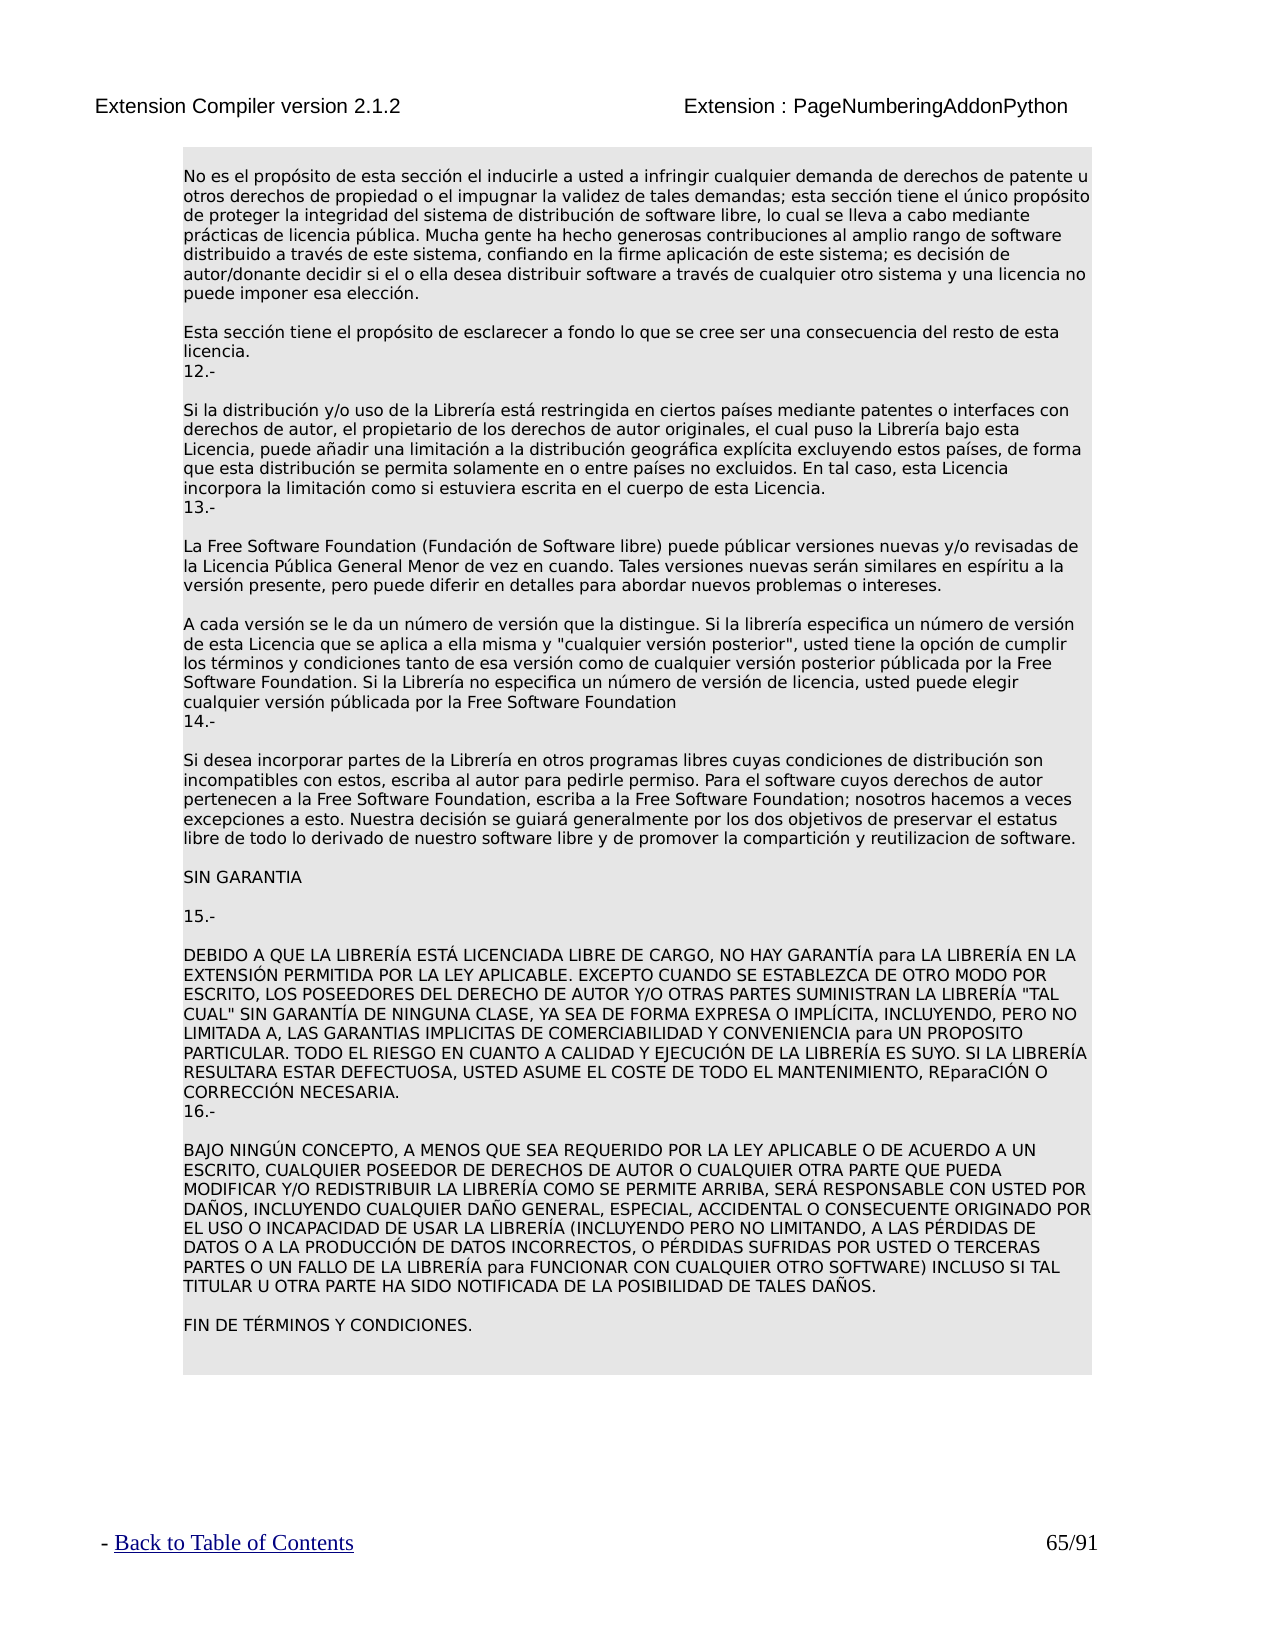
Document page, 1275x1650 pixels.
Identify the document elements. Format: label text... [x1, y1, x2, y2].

text 12.- [183, 362, 1092, 381]
text DEBIDO A QUE LA LIBRERÍA ESTÁ LICENCIADA LIBRE DE CARGO, NO HAY GARANTÍA para LA LIBRERÍA EN LA EXTENSIÓN PERMITIDA POR LA LEY APLICABLE. EXCEPTO CUANDO SE ESTABLEZCA DE OTRO MODO POR ESCRITO, LOS POSEEDORES DEL DERECHO DE AUTOR Y/O OTRAS PARTES SUMINISTRAN LA LIBRERÍA "TAL CUAL" SIN GARANTÍA DE NINGUNA CLASE, YA SEA DE FORMA EXPRESA O IMPLÍCITA, INCLUYENDO, PERO NO LIMITADA A, LAS GARANTIAS IMPLICITAS DE COMERCIABILIDAD Y CONVENIENCIA para UN PROPOSITO PARTICULAR. TODO EL RIESGO EN CUANTO A CALIDAD Y EJECUCIÓN DE LA LIBRERÍA ES SUYO. SI LA LIBRERÍA RESULTARA ESTAR DEFECTUOSA, USTED ASUME EL COSTE DE TODO EL MANTENIMIENTO, REparaCIÓN O CORRECCIÓN NECESARIA. [183, 946, 1092, 1102]
text 15.- [183, 907, 1092, 927]
text SIN GARANTIA [183, 868, 1092, 888]
text La Free Software Foundation (Fundación de Software libre) puede públicar versiones nuevas y/o revisadas de la Licencia Pública General Menor de vez en cuando. Tales versiones nuevas serán similares en espíritu a la versión presente, pero puede diferir en detalles para abordar nuevos problemas o intereses. [183, 537, 1092, 596]
text FIN DE TÉRMINOS Y CONDICIONES. [183, 1316, 1092, 1336]
text Si la distribución y/o uso de la Librería está restringida en ciertos países mediante patentes o interfaces con derechos de autor, el propietario de los derechos de autor originales, el cual puso la Librería bajo esta Licencia, puede añadir una limitación a la distribución geográfica explícita excluyendo estos países, de forma que esta distribución se permita solamente en o entre países no excluidos. En tal caso, esta Licencia incorpora la limitación como si estuviera escrita en el cuerpo de esta Licencia. [183, 401, 1092, 498]
text Si desea incorporar partes de la Librería en otros programas libres cuyas condiciones de distribución son incompatibles con estos, escriba al autor para pedirle permiso. Para el software cuyos derechos de autor pertenecen a la Free Software Foundation, escriba a la Free Software Foundation; nosotros hacemos a veces excepciones a esto. Nuestra decisión se guiará generalmente por los dos objetivos de preservar el estatus libre de todo lo derivado de nuestro software libre y de promover la compartición y reutilizacion de software. [183, 751, 1092, 849]
text BAJO NINGÚN CONCEPTO, A MENOS QUE SEA REQUERIDO POR LA LEY APLICABLE O DE ACUERDO A UN ESCRITO, CUALQUIER POSEEDOR DE DERECHOS DE AUTOR O CUALQUIER OTRA PARTE QUE PUEDA MODIFICAR Y/O REDISTRIBUIR LA LIBRERÍA COMO SE PERMITE ARRIBA, SERÁ RESPONSABLE CON USTED POR DAÑOS, INCLUYENDO CUALQUIER DAÑO GENERAL, ESPECIAL, ACCIDENTAL O CONSECUENTE ORIGINADO POR EL USO O INCAPACIDAD DE USAR LA LIBRERÍA (INCLUYENDO PERO NO LIMITANDO, A LAS PÉRDIDAS DE DATOS O A LA PRODUCCIÓN DE DATOS INCORRECTOS, O PÉRDIDAS SUFRIDAS POR USTED O TERCERAS PARTES O UN FALLO DE LA LIBRERÍA para FUNCIONAR CON CUALQUIER OTRO SOFTWARE) INCLUSO SI TAL TITULAR U OTRA PARTE HA SIDO NOTIFICADA DE LA POSIBILIDAD DE TALES DAÑOS. [183, 1141, 1092, 1297]
text 16.- [183, 1102, 1092, 1121]
text 13.- [183, 498, 1092, 518]
text 14.- [183, 712, 1092, 732]
text No es el propósito de esta sección el inducirle a usted a infringir cualquier demanda de derechos de patente u otros derechos de propiedad o el impugnar la validez de tales demandas; esta sección tiene el único propósito de proteger la integridad del sistema de distribución de software libre, lo cual se lleva a cabo mediante prácticas de licencia pública. Mucha gente ha hecho generosas contribuciones al amplio rango de software distribuido a través de este sistema, confiando en la firme aplicación de este sistema; es decisión de autor/donante decidir si el o ella desea distribuir software a través de cualquier otro sistema y una licencia no puede imponer esa elección. [183, 167, 1092, 303]
text A cada versión se le da un número de versión que la distingue. Si la librería especifica un número de versión de esta Licencia que se aplica a ella misma y "cualquier versión posterior", usted tiene la opción de cumplir los términos y condiciones tanto de esa versión como de cualquier versión posterior públicada por la Free Software Foundation. Si la Librería no especifica un número de versión de licencia, usted puede elegir cualquier versión públicada por la Free Software Foundation [183, 615, 1092, 712]
text Esta sección tiene el propósito de esclarecer a fondo lo que se cree ser una consecuencia del resto de esta licencia. [183, 323, 1092, 362]
